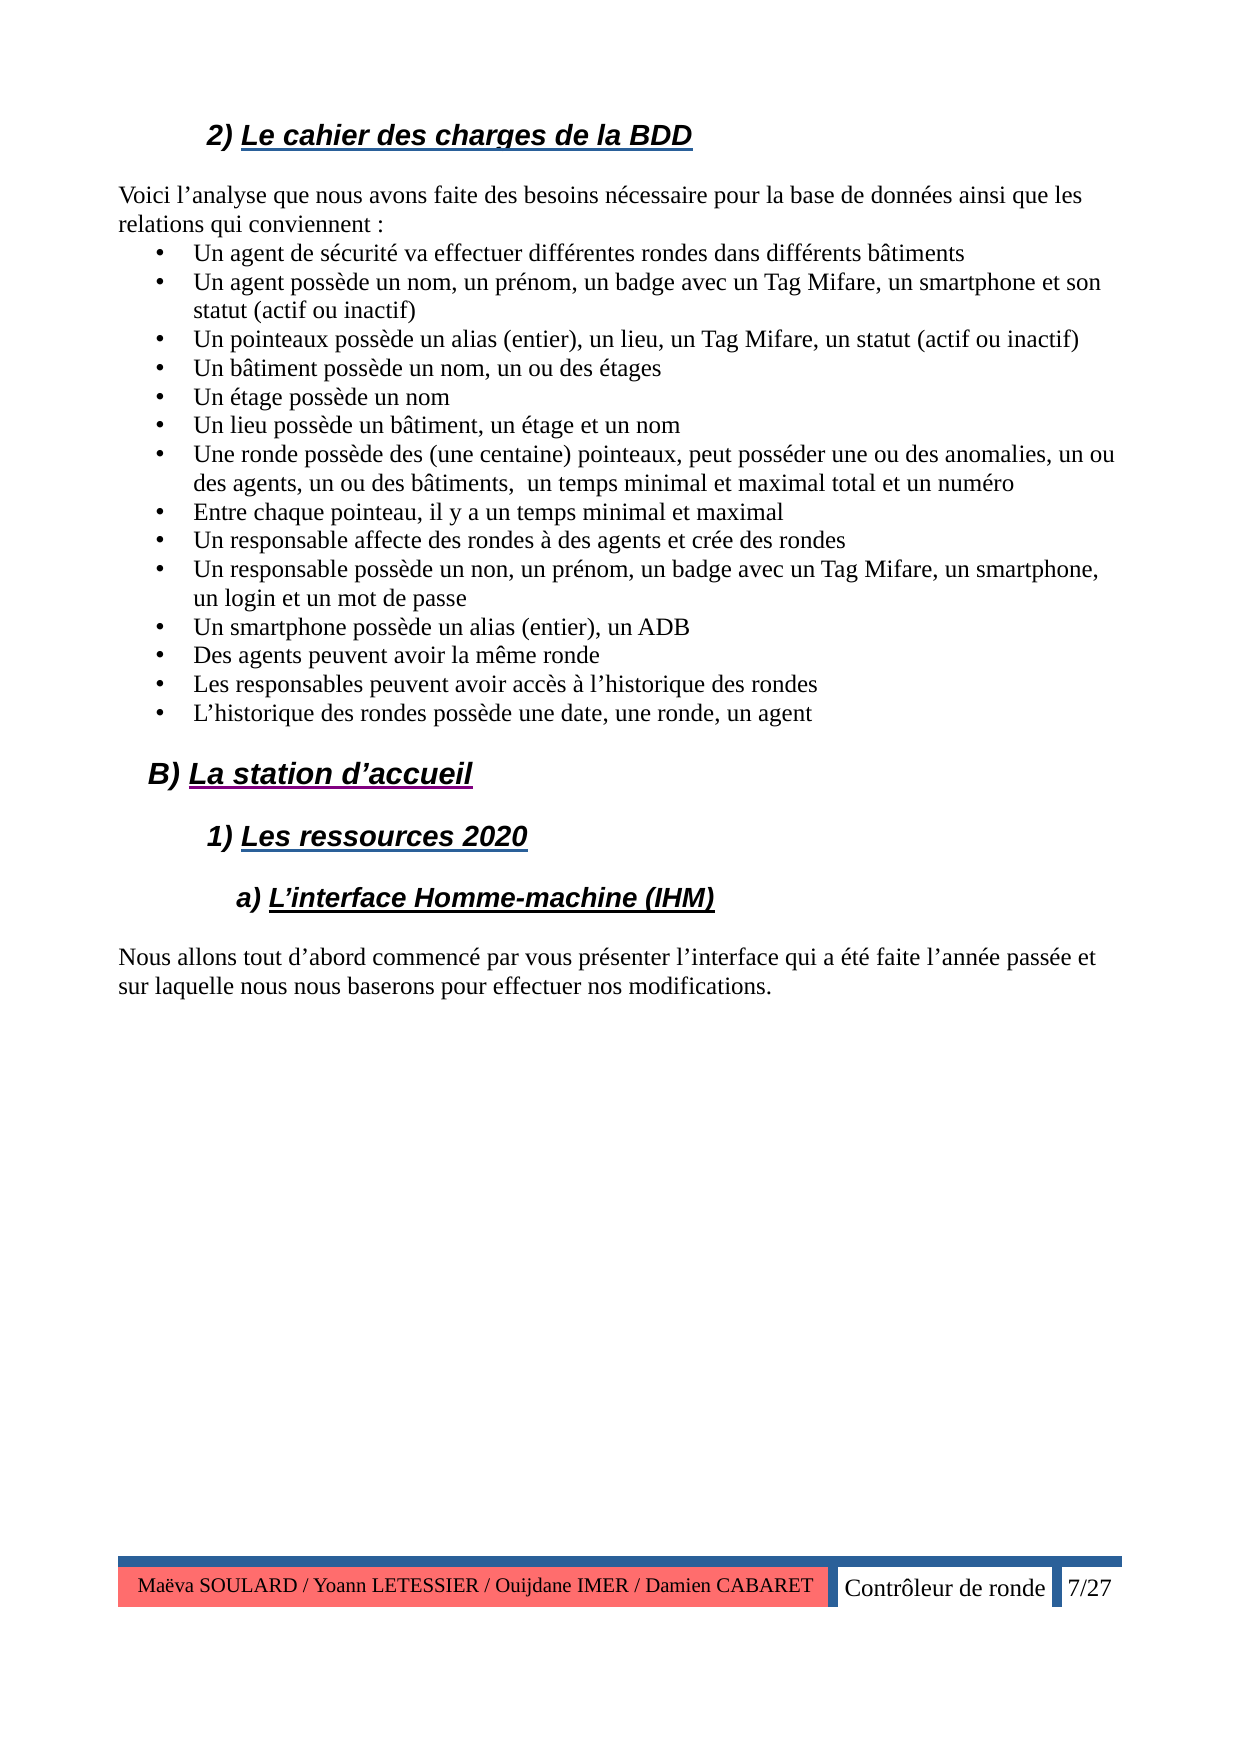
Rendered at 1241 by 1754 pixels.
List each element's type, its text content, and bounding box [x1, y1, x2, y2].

list Un agent de sécurité va effectuer différentes rondes dans différents bâtiments [156, 238, 1122, 267]
list Un responsable possède un non, un prénom, un badge avec un Tag Mifare, un smartphone, un login et un mot de passe [156, 554, 1122, 612]
list Des agents peuvent avoir la même ronde [156, 640, 1122, 669]
text Voici l’analyse que nous avons faite des besoins nécessaire pour la base de données ainsi que les relations qui conviennent : [118, 180, 1122, 238]
list Un étage possède un nom [156, 382, 1122, 410]
list L’historique des rondes possède une date, une ronde, un agent [156, 698, 1122, 727]
list Un bâtiment possède un nom, un ou des étages [156, 353, 1122, 382]
subtitle L’interface Homme-machine (IHM) [118, 882, 1122, 914]
list Un lieu possède un bâtiment, un étage et un nom [156, 410, 1122, 439]
list Un agent possède un nom, un prénom, un badge avec un Tag Mifare, un smartphone et son statut (actif ou inactif) [156, 267, 1122, 324]
list Un smartphone possède un alias (entier), un ADB [156, 612, 1122, 640]
subtitle La station d’accueil [118, 755, 1122, 791]
subtitle Les ressources 2020 [118, 819, 1122, 853]
list Les responsables peuvent avoir accès à l’historique des rondes [156, 669, 1122, 698]
list Entre chaque pointeau, il y a un temps minimal et maximal [156, 497, 1122, 525]
list Un pointeaux possède un alias (entier), un lieu, un Tag Mifare, un statut (actif ou inactif) [156, 324, 1122, 353]
list Une ronde possède des (une centaine) pointeaux, peut posséder une ou des anomalies, un ou des agents, un ou des bâtiments, un temps minimal et maximal total et un numéro [156, 439, 1122, 497]
text Nous allons tout d’abord commencé par vous présenter l’interface qui a été faite l’année passée et sur laquelle nous nous baserons pour effectuer nos modifications. [118, 942, 1122, 1000]
subtitle Le cahier des charges de la BDD [118, 118, 1122, 152]
list Un responsable affecte des rondes à des agents et crée des rondes [156, 525, 1122, 554]
